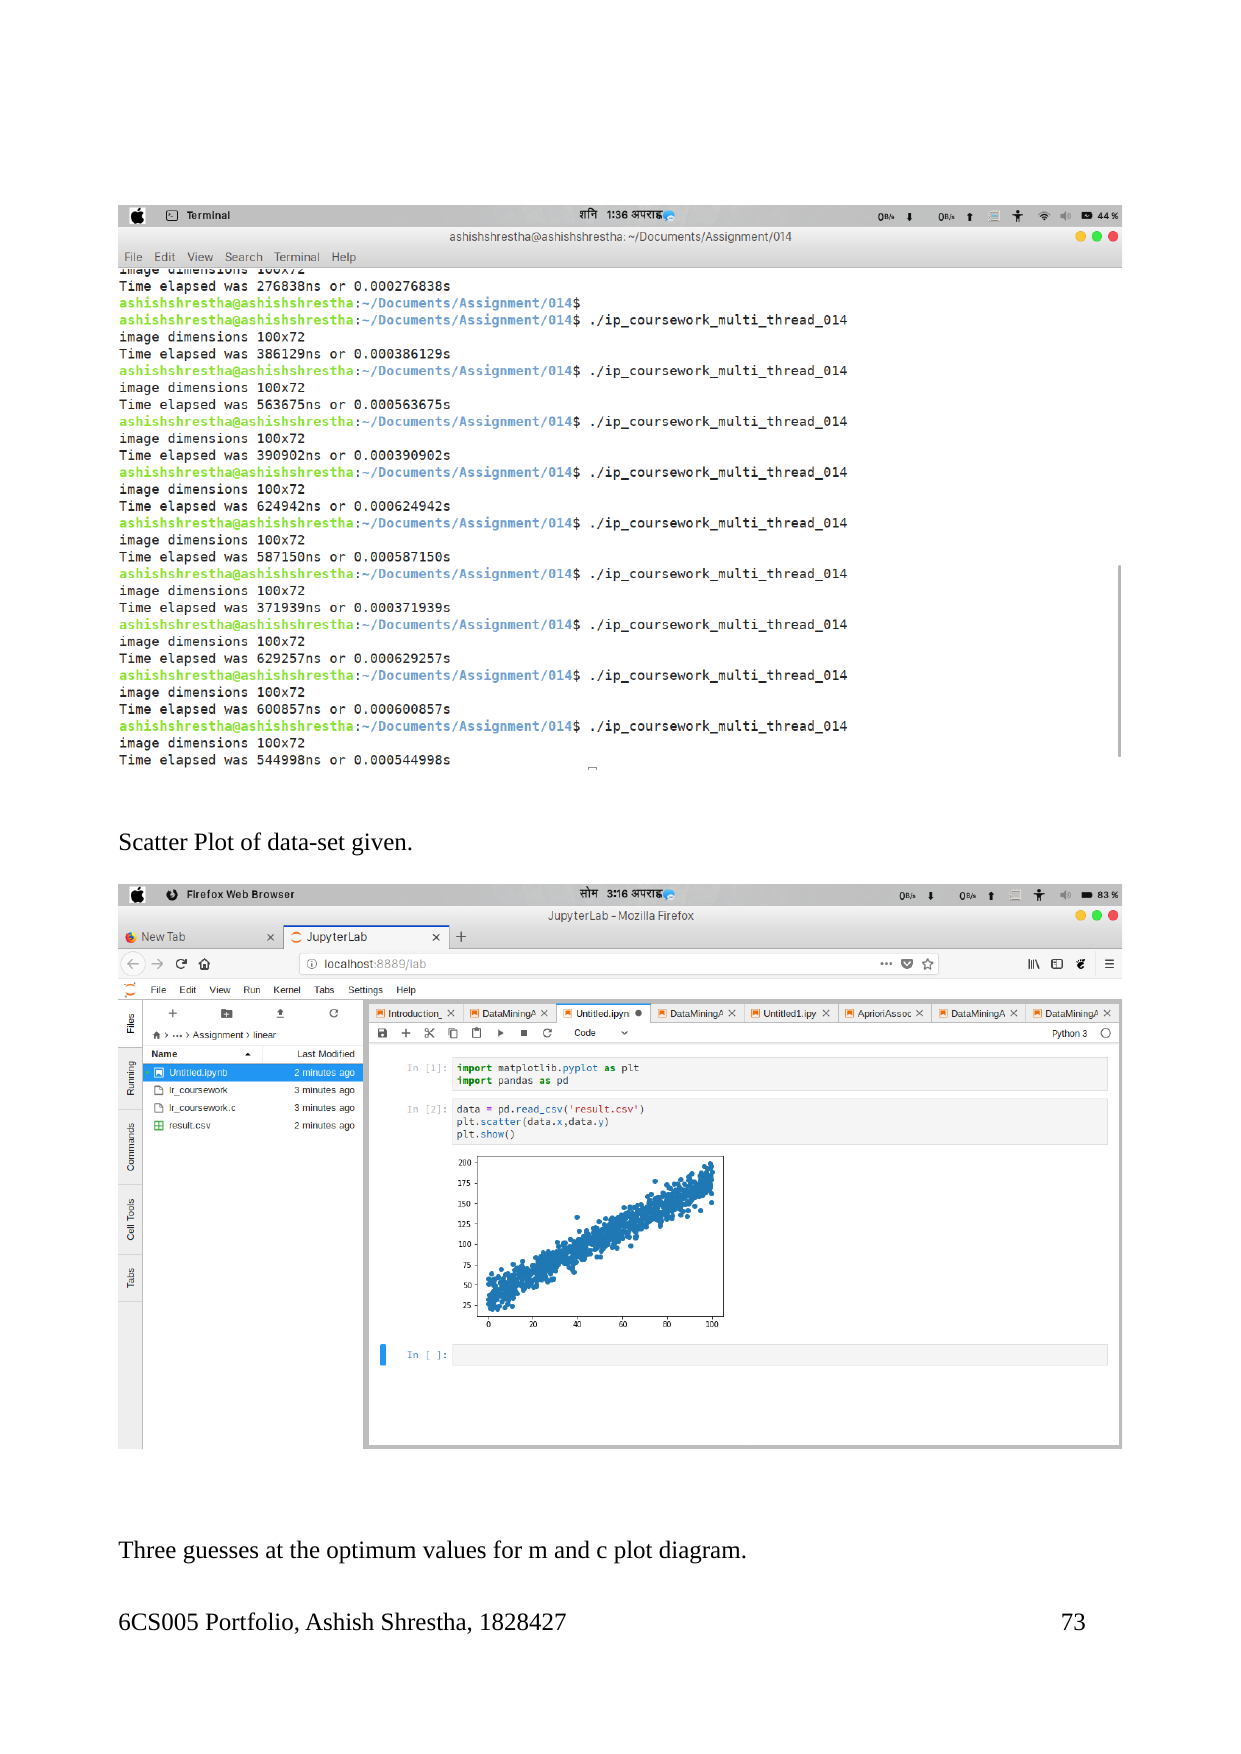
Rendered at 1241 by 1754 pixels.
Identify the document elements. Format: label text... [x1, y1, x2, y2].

picture [118, 205, 1123, 770]
text Scatter Plot of data-set given. [118, 827, 1122, 856]
picture [118, 884, 1123, 1449]
text Three guesses at the optimum values for m and c plot diagram. [118, 1535, 1122, 1564]
